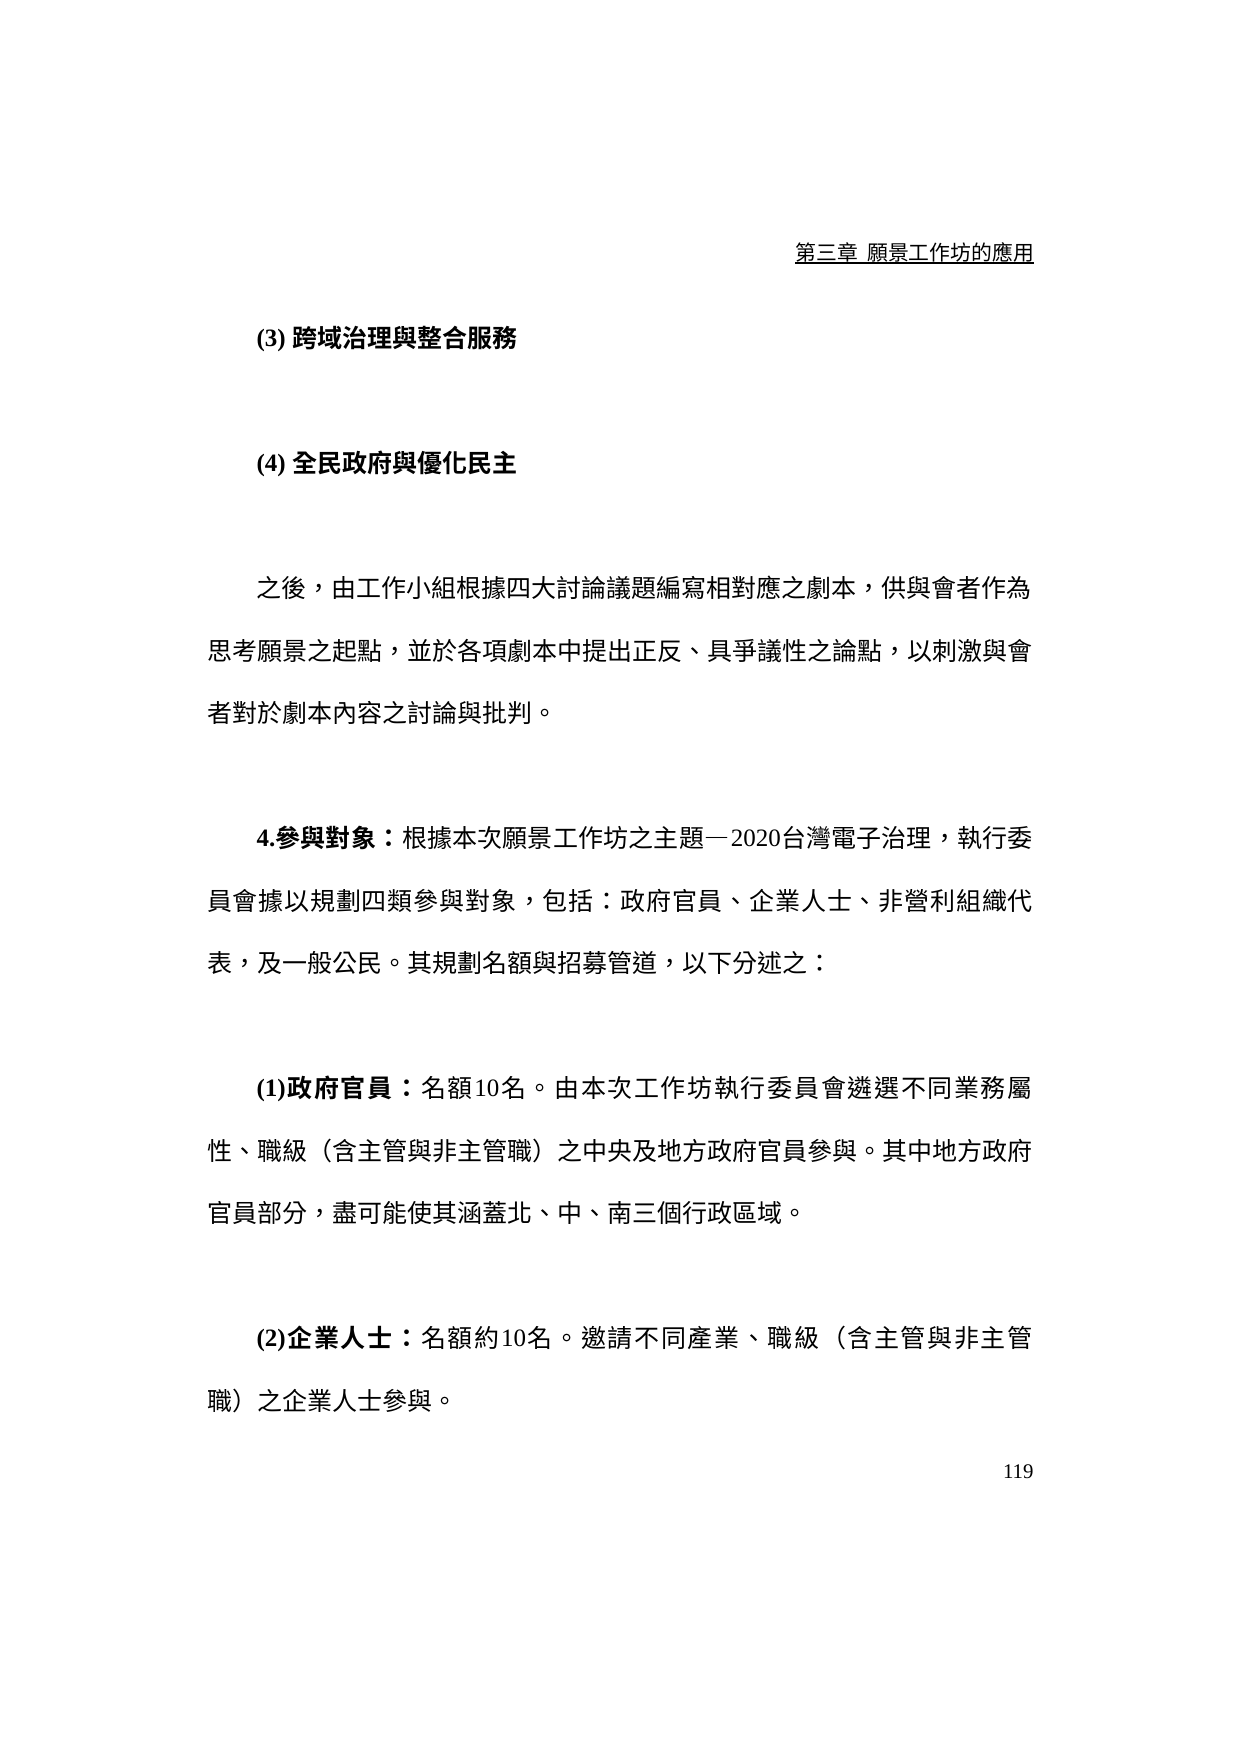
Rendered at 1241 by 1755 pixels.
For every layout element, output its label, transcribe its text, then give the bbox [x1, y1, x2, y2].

text (3) 跨域治理與整合服務 [207, 295, 1033, 358]
text 之後，由工作小組根據四大討論議題編寫相對應之劇本，供與會者作為思考願景之起點，並於各項劇本中提出正反、具爭議性之論點，以刺激與會者對於劇本內容之討論與批判。 [207, 545, 1033, 733]
text 4.參與對象：根據本次願景工作坊之主題—2020台灣電子治理，執行委員會據以規劃四類參與對象，包括：政府官員、企業人士、非營利組織代表，及一般公民。其規劃名額與招募管道，以下分述之： [207, 795, 1033, 983]
text (1)政府官員：名額10名。由本次工作坊執行委員會遴選不同業務屬性、職級（含主管與非主管職）之中央及地方政府官員參與。其中地方政府官員部分，盡可能使其涵蓋北、中、南三個行政區域。 [207, 1045, 1033, 1233]
text (2)企業人士：名額約10名。邀請不同產業、職級（含主管與非主管職）之企業人士參與。 [207, 1295, 1033, 1420]
text (4) 全民政府與優化民主 [207, 420, 1033, 483]
